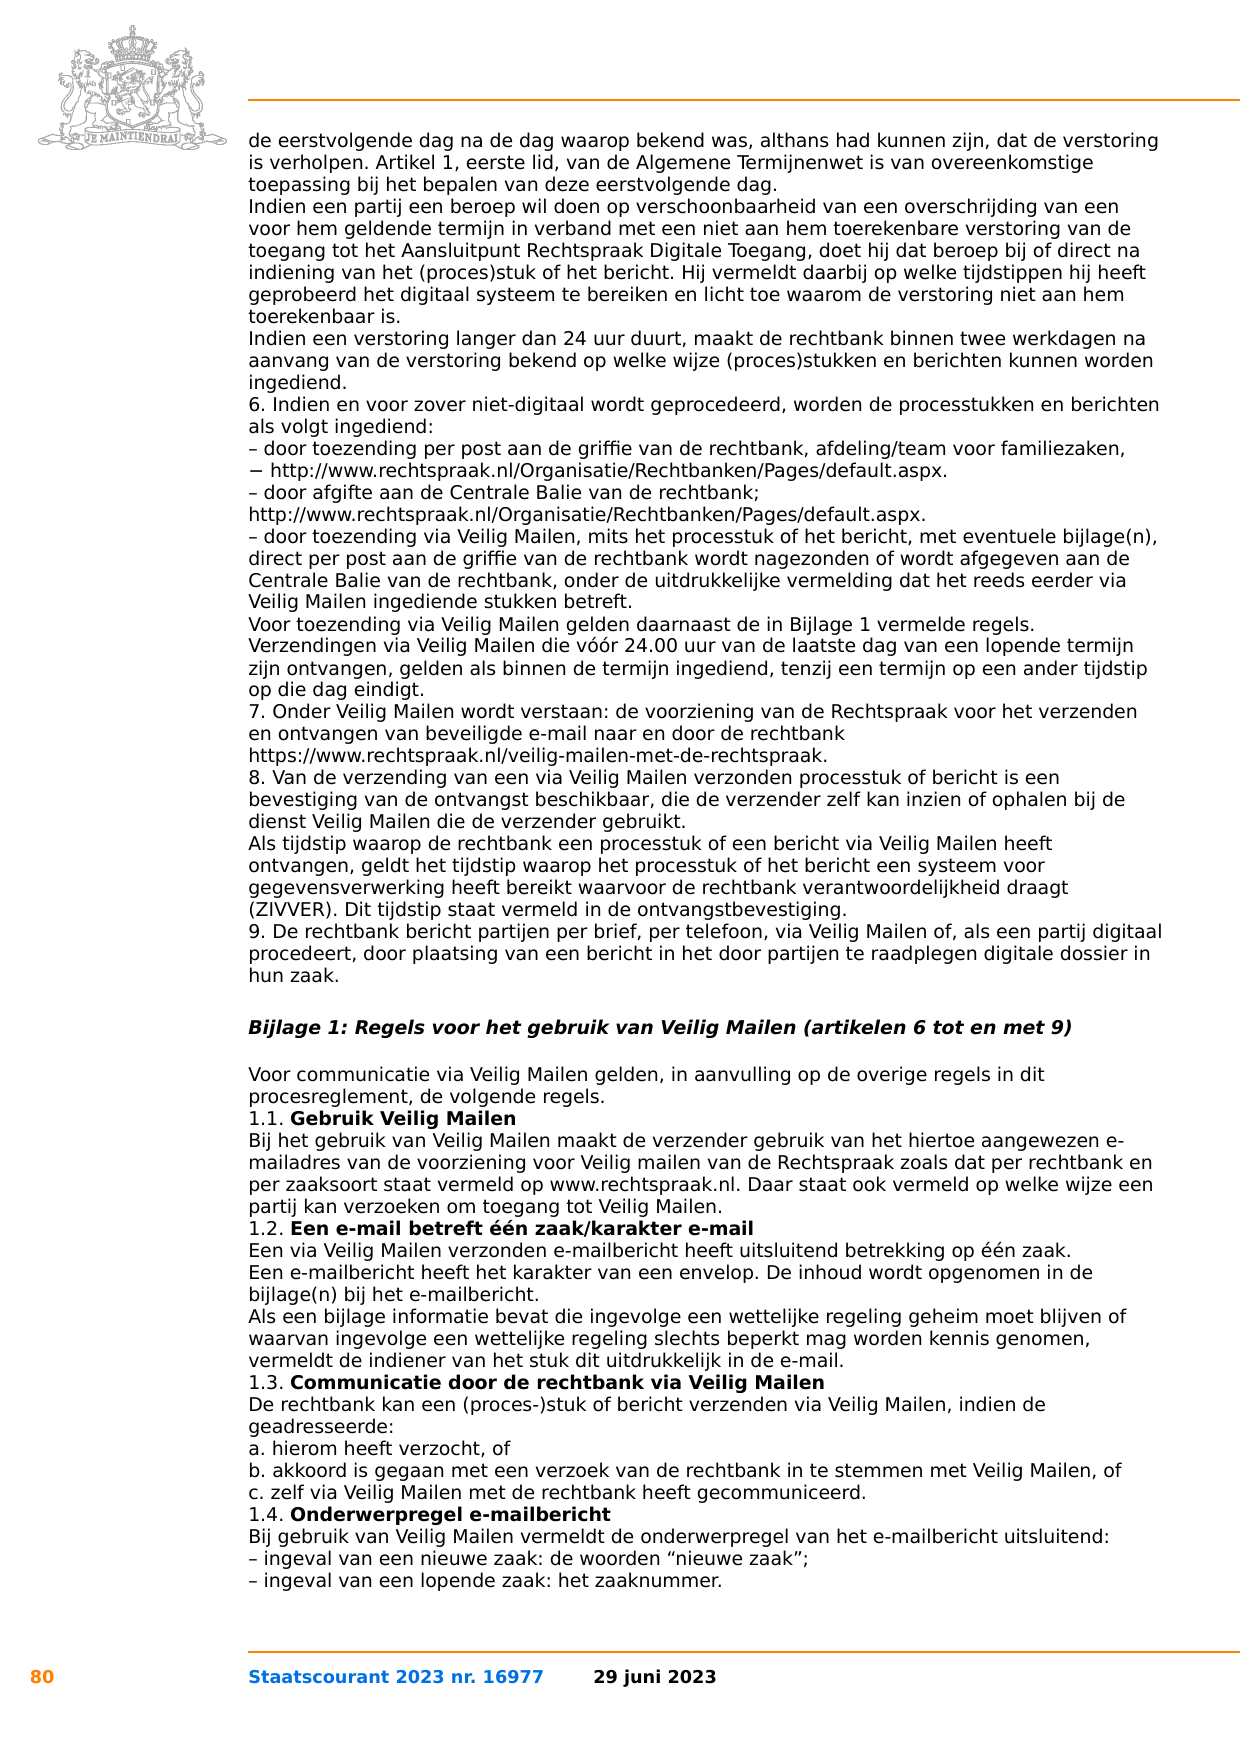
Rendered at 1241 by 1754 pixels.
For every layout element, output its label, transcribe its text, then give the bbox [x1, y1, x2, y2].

text 1.4. Onderwerpregel e-mailbericht [248, 1504, 1163, 1526]
subtitle Bijlage 1: Regels voor het gebruik van Veilig Mailen (artikelen 6 tot en met 9) [248, 1017, 1163, 1039]
text 7. Onder Veilig Mailen wordt verstaan: de voorziening van de Rechtspraak voor het verzenden en ontvangen van beveiligde e-mail naar en door de rechtbank https://www.rechtspraak.nl/veilig-mailen-met-de-rechtspraak. [248, 701, 1163, 767]
text 8. Van de verzending van een via Veilig Mailen verzonden processtuk of bericht is een bevestiging van de ontvangst beschikbaar, die de verzender zelf kan inzien of ophalen bij de dienst Veilig Mailen die de verzender gebruikt. [248, 767, 1163, 833]
text – door toezending via Veilig Mailen, mits het processtuk of het bericht, met eventuele bijlage(n), direct per post aan de griffie van de rechtbank wordt nagezonden of wordt afgegeven aan de Centrale Balie van de rechtbank, onder de uitdrukkelijke vermelding dat het reeds eerder via Veilig Mailen ingediende stukken betreft. [248, 526, 1163, 613]
text 1.1. Gebruik Veilig Mailen [248, 1108, 1163, 1130]
text de eerstvolgende dag na de dag waarop bekend was, althans had kunnen zijn, dat de verstoring is verholpen. Artikel 1, eerste lid, van de Algemene Termijnenwet is van overeenkomstige toepassing bij het bepalen van deze eerstvolgende dag. [248, 130, 1163, 196]
text – door afgifte aan de Centrale Balie van de rechtbank; http://www.rechtspraak.nl/Organisatie/Rechtbanken/Pages/default.aspx. [248, 482, 1163, 526]
text Bij het gebruik van Veilig Mailen maakt de verzender gebruik van het hiertoe aangewezen e-mailadres van de voorziening voor Veilig mailen van de Rechtspraak zoals dat per rechtbank en per zaaksoort staat vermeld op www.rechtspraak.nl. Daar staat ook vermeld op welke wijze een partij kan verzoeken om toegang tot Veilig Mailen. [248, 1130, 1163, 1218]
text a. hierom heeft verzocht, of [248, 1438, 1163, 1460]
text – ingeval van een lopende zaak: het zaaknummer. [248, 1569, 1163, 1592]
text Een e-mailbericht heeft het karakter van een envelop. De inhoud wordt opgenomen in de bijlage(n) bij het e-mailbericht. [248, 1262, 1163, 1306]
text De rechtbank kan een (proces-)stuk of bericht verzenden via Veilig Mailen, indien de geadresseerde: [248, 1394, 1163, 1438]
text Verzendingen via Veilig Mailen die vóór 24.00 uur van de laatste dag van een lopende termijn zijn ontvangen, gelden als binnen de termijn ingediend, tenzij een termijn op een ander tijdstip op die dag eindigt. [248, 635, 1163, 701]
picture [38, 25, 227, 150]
text c. zelf via Veilig Mailen met de rechtbank heeft gecommuniceerd. [248, 1482, 1163, 1504]
text Als tijdstip waarop de rechtbank een processtuk of een bericht via Veilig Mailen heeft ontvangen, geldt het tijdstip waarop het processtuk of het bericht een systeem voor gegevensverwerking heeft bereikt waarvoor de rechtbank verantwoordelijkheid draagt (ZIVVER). Dit tijdstip staat vermeld in de ontvangstbevestiging. [248, 833, 1163, 921]
text Indien een verstoring langer dan 24 uur duurt, maakt de rechtbank binnen twee werkdagen na aanvang van de verstoring bekend op welke wijze (proces)stukken en berichten kunnen worden ingediend. [248, 328, 1163, 394]
text Een via Veilig Mailen verzonden e-mailbericht heeft uitsluitend betrekking op één zaak. [248, 1240, 1163, 1262]
text 1.3. Communicatie door de rechtbank via Veilig Mailen [248, 1372, 1163, 1394]
text 9. De rechtbank bericht partijen per brief, per telefoon, via Veilig Mailen of, als een partij digitaal procedeert, door plaatsing van een bericht in het door partijen te raadplegen digitale dossier in hun zaak. [248, 921, 1163, 987]
text − http://www.rechtspraak.nl/Organisatie/Rechtbanken/Pages/default.aspx. [248, 459, 1163, 482]
text Voor toezending via Veilig Mailen gelden daarnaast de in Bijlage 1 vermelde regels. [248, 613, 1163, 635]
text 6. Indien en voor zover niet-digitaal wordt geprocedeerd, worden de processtukken en berichten als volgt ingediend: [248, 394, 1163, 438]
text Voor communicatie via Veilig Mailen gelden, in aanvulling op de overige regels in dit procesreglement, de volgende regels. [248, 1064, 1163, 1108]
text Als een bijlage informatie bevat die ingevolge een wettelijke regeling geheim moet blijven of waarvan ingevolge een wettelijke regeling slechts beperkt mag worden kennis genomen, vermeldt de indiener van het stuk dit uitdrukkelijk in de e-mail. [248, 1306, 1163, 1372]
text Indien een partij een beroep wil doen op verschoonbaarheid van een overschrijding van een voor hem geldende termijn in verband met een niet aan hem toerekenbare verstoring van de toegang tot het Aansluitpunt Rechtspraak Digitale Toegang, doet hij dat beroep bij of direct na indiening van het (proces)stuk of het bericht. Hij vermeldt daarbij op welke tijdstippen hij heeft geprobeerd het digitaal systeem te bereiken en licht toe waarom de verstoring niet aan hem toerekenbaar is. [248, 196, 1163, 328]
text – ingeval van een nieuwe zaak: de woorden “nieuwe zaak”; [248, 1548, 1163, 1569]
text 1.2. Een e-mail betreft één zaak/karakter e-mail [248, 1218, 1163, 1240]
text – door toezending per post aan de griffie van de rechtbank, afdeling/team voor familiezaken, [248, 438, 1163, 459]
text Bij gebruik van Veilig Mailen vermeldt de onderwerpregel van het e-mailbericht uitsluitend: [248, 1526, 1163, 1548]
text b. akkoord is gegaan met een verzoek van de rechtbank in te stemmen met Veilig Mailen, of [248, 1460, 1163, 1482]
